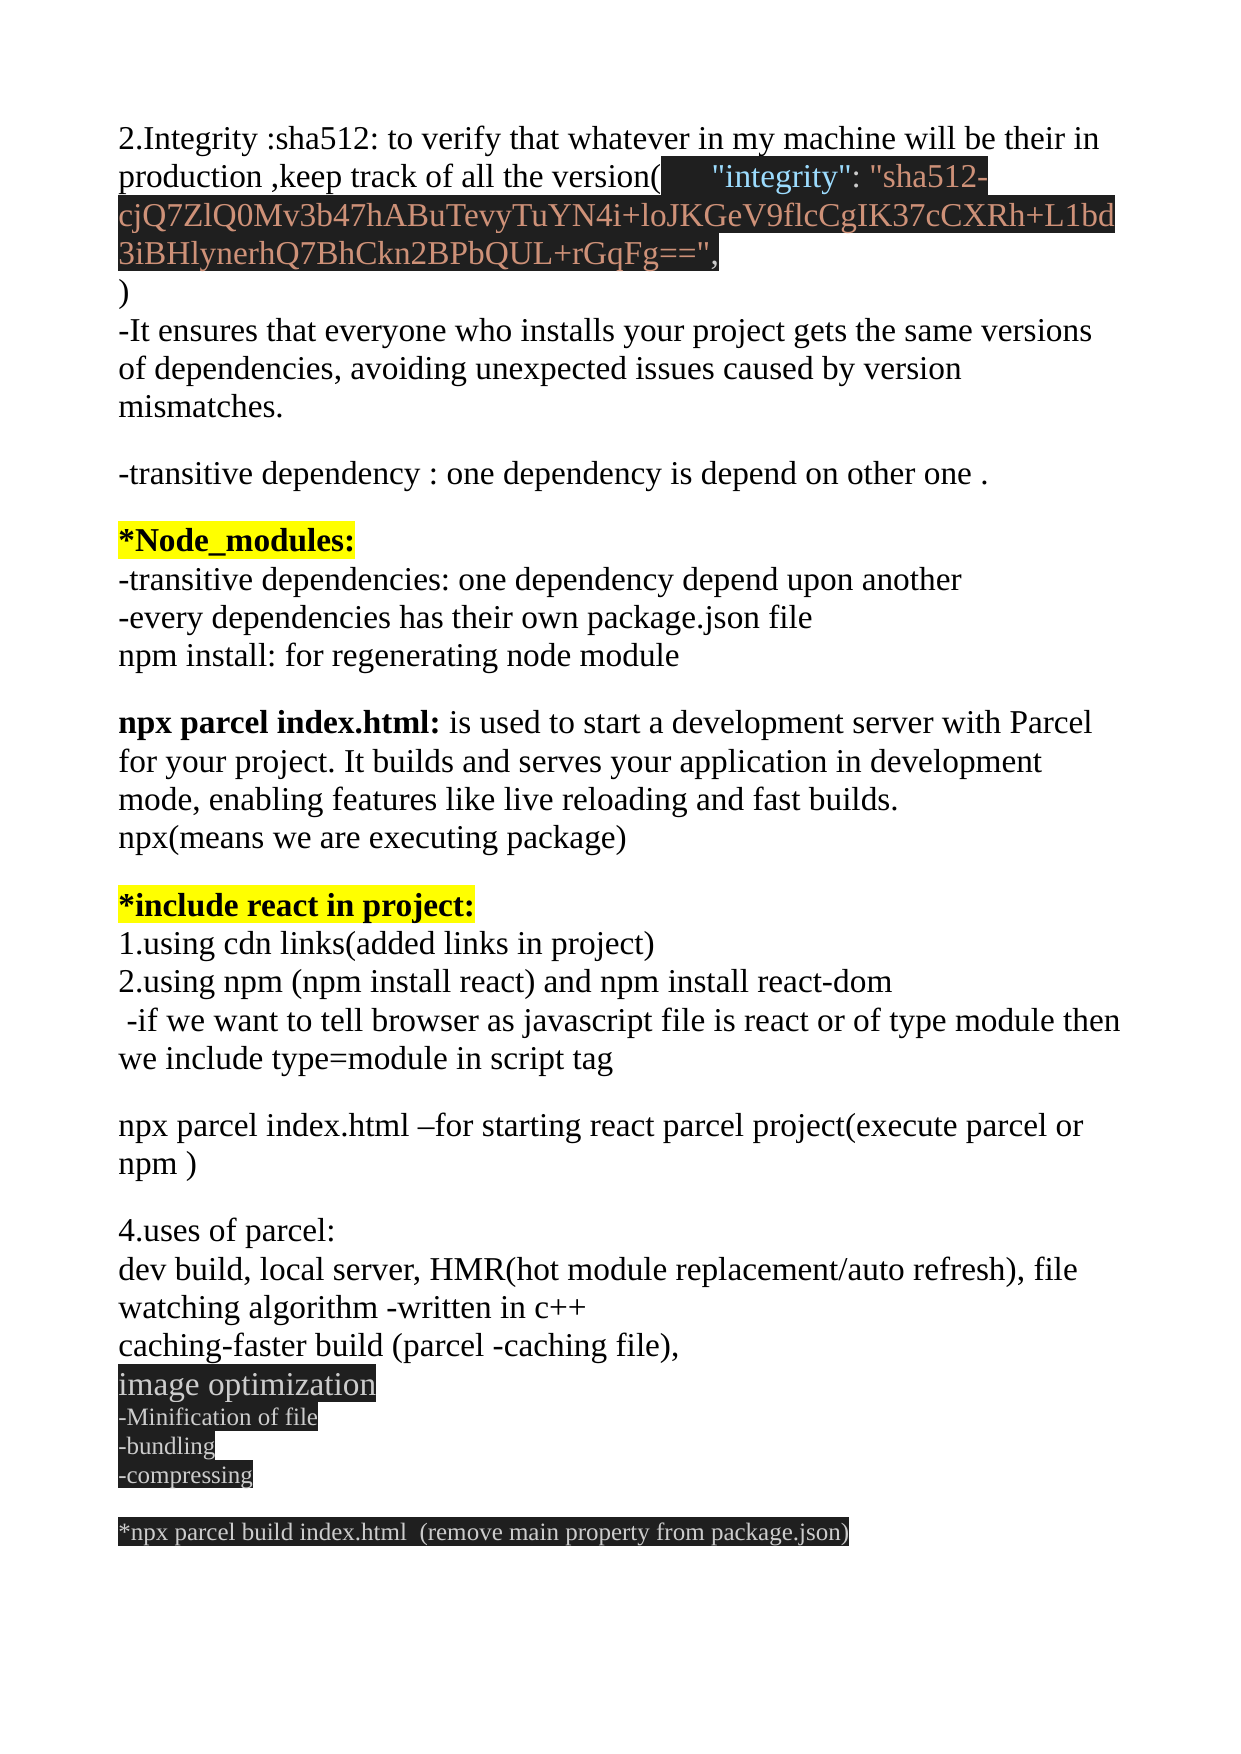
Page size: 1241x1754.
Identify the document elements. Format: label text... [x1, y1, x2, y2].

text image optimization [118, 1364, 1122, 1402]
text 4.uses of parcel: [118, 1211, 1122, 1249]
text 2.Integrity :sha512: to verify that whatever in my machine will be their in production ,keep track of all the version( "integrity": "sha512-cjQ7ZlQ0Mv3b47hABuTevyTuYN4i+loJKGeV9flcCgIK37cCXRh+L1bd3iBHlynerhQ7BhCkn2BPbQUL+rGqFg==", [118, 118, 1122, 271]
text ) [118, 271, 1122, 310]
text dev build, local server, HMR(hot module replacement/auto refresh), file watching algorithm -written in c++ [118, 1249, 1122, 1326]
text 1.using cdn links(added links in project) [118, 923, 1122, 961]
text *Node_modules: [118, 521, 1122, 559]
text caching-faster build (parcel -caching file), [118, 1326, 1122, 1364]
text npx(means we are executing package) [118, 818, 1122, 856]
text 2.using npm (npm install react) and npm install react-dom [118, 961, 1122, 1000]
text -if we want to tell browser as javascript file is react or of type module then we include type=module in script tag [118, 1000, 1122, 1076]
text -compressing [118, 1460, 1122, 1488]
text npm install: for regenerating node module [118, 636, 1122, 674]
text *npx parcel build index.html (remove main property from package.json) [118, 1517, 1122, 1546]
text npx parcel index.html –for starting react parcel project(execute parcel or npm ) [118, 1105, 1122, 1182]
text -every dependencies has their own package.json file [118, 597, 1122, 636]
text *include react in project: [118, 885, 1122, 923]
text -transitive dependency : one dependency is depend on other one . [118, 453, 1122, 492]
text npx parcel index.html: is used to start a development server with Parcel for your project. It builds and serves your application in development mode, enabling features like live reloading and fast builds. [118, 703, 1122, 818]
text -transitive dependencies: one dependency depend upon another [118, 559, 1122, 597]
text -bundling [118, 1431, 1122, 1460]
text -It ensures that everyone who installs your project gets the same versions of dependencies, avoiding unexpected issues caused by version mismatches. [118, 310, 1122, 425]
text -Minification of file [118, 1402, 1122, 1431]
